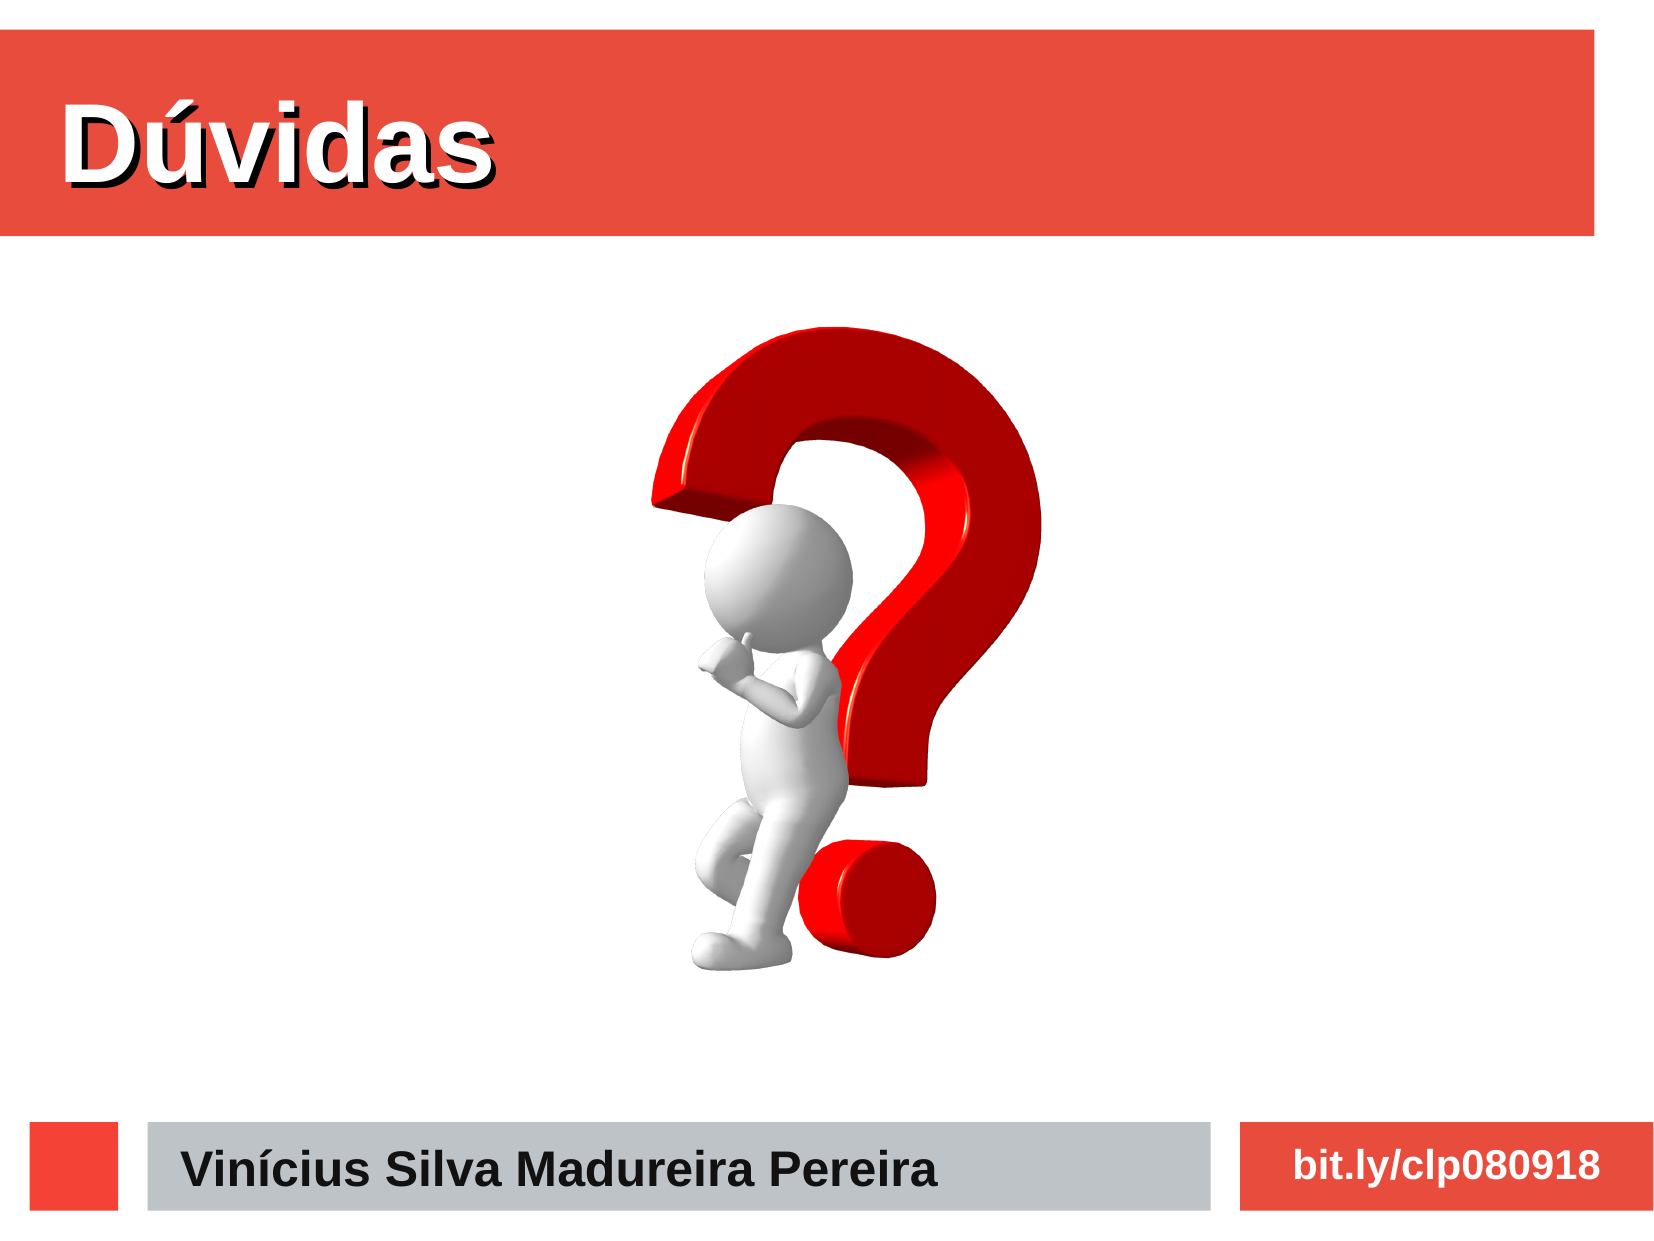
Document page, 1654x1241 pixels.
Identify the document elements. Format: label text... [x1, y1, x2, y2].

text_box Vinícius Silva Madureira Pereira [165, 1133, 1170, 1205]
text_box bit.ly/clp080918 [1228, 1133, 1654, 1205]
picture [494, 315, 1159, 981]
title Dúvidas [59, 59, 1595, 207]
